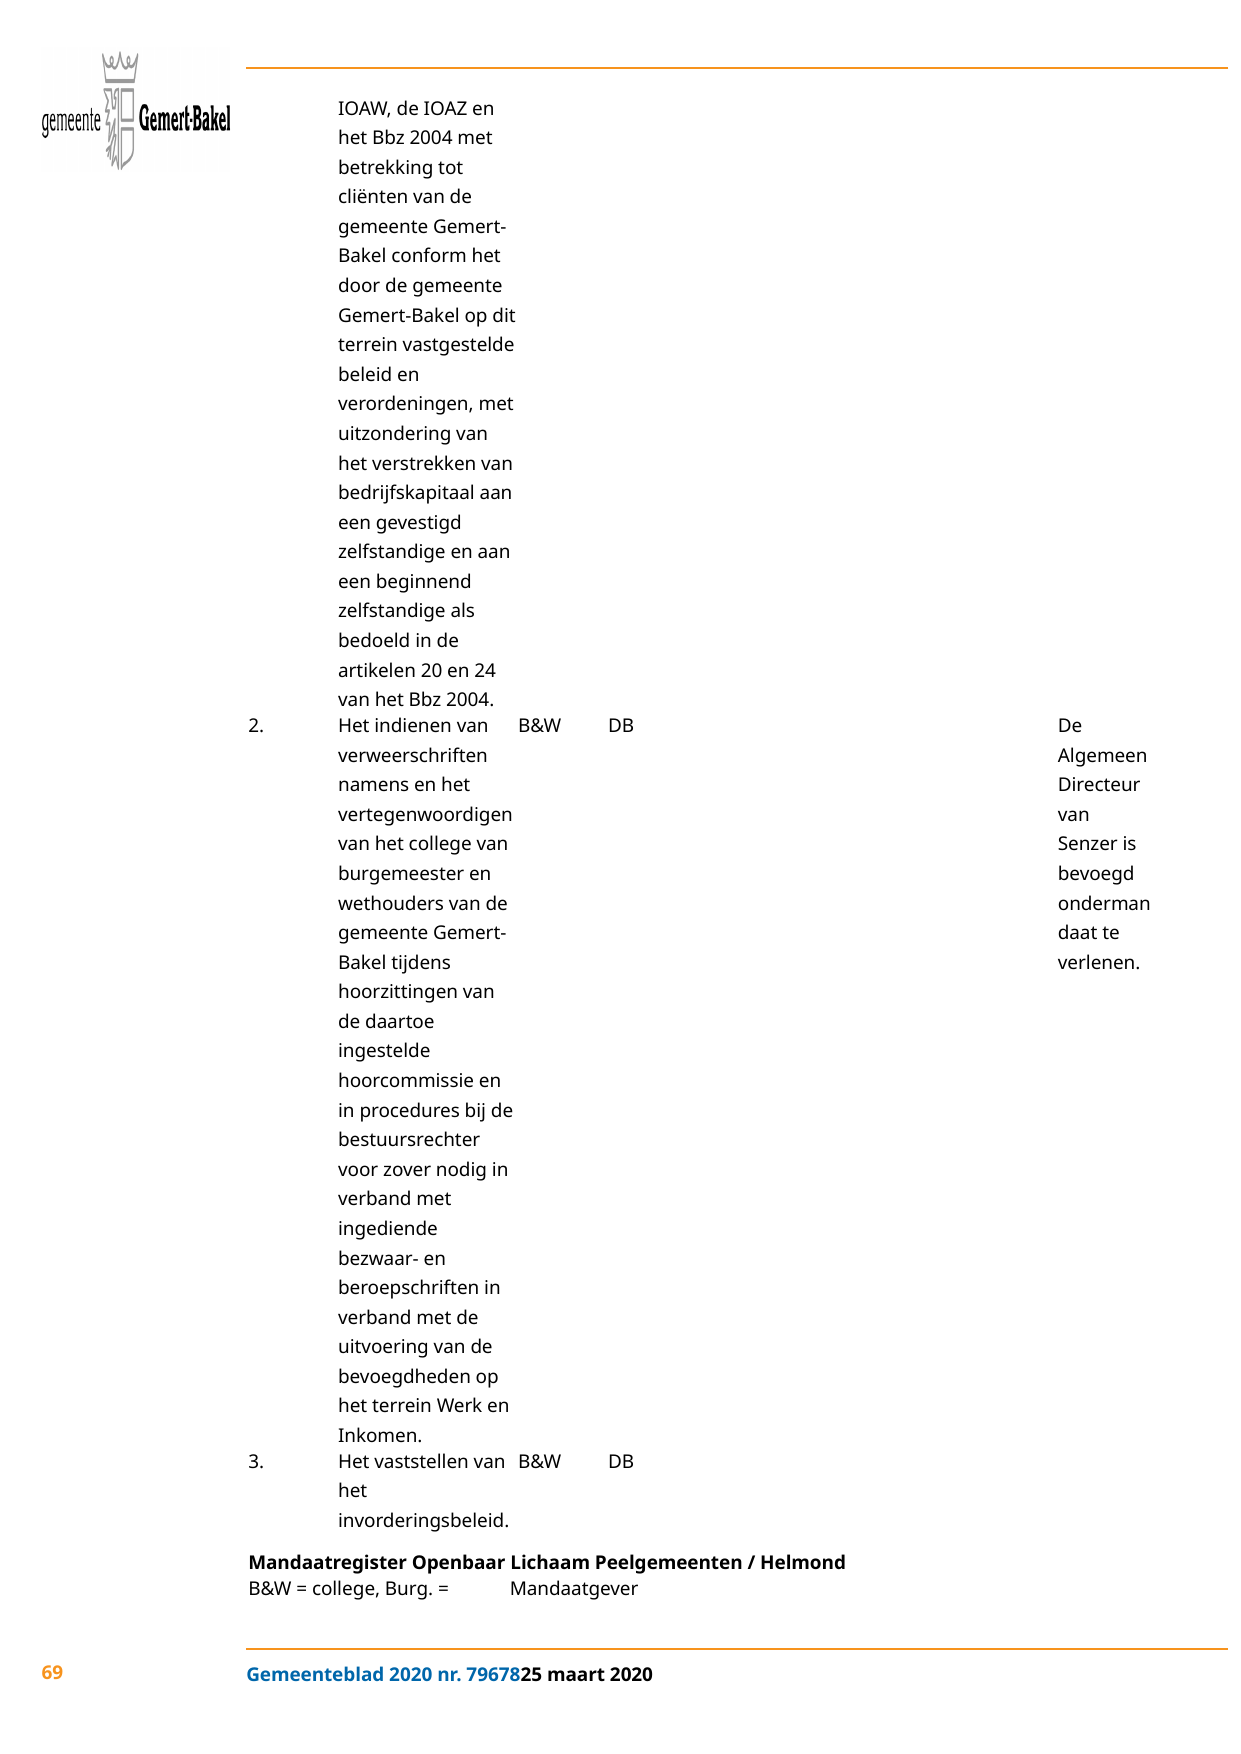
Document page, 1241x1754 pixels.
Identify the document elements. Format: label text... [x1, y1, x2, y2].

table_cell B&W [518, 1448, 608, 1533]
table_cell [608, 95, 698, 712]
table_cell [1058, 95, 1152, 712]
table_cell 2. [248, 712, 338, 1448]
table_cell [878, 712, 968, 1448]
table_cell [1058, 1448, 1152, 1533]
table_cell Het vaststellen van het invorderingsbeleid. [338, 1448, 518, 1533]
table_cell [968, 1448, 1058, 1533]
table_cell [698, 95, 788, 712]
text Mandaatregister Openbaar Lichaam Peelgemeenten / Helmond [248, 1549, 1152, 1575]
table_cell [788, 1448, 878, 1533]
table_cell 3. [248, 1448, 338, 1533]
table_cell [968, 712, 1058, 1448]
table_header Mandaatgever [510, 1575, 1152, 1601]
table_cell [878, 95, 968, 712]
picture [41, 47, 231, 172]
table_cell B&W [518, 712, 608, 1448]
table_cell [788, 712, 878, 1448]
table_cell Het indienen van verweerschriften namens en het vertegenwoordigen van het college van burgemeester en wethouders van de gemeente Gemert-Bakel tijdens hoorzittingen van de daartoe ingestelde hoorcommissie en in procedures bij de bestuursrechter voor zover nodig in verband met ingediende bezwaar- en beroepschriften in verband met de uitvoering van de bevoegdheden op het terrein Werk en Inkomen. [338, 712, 518, 1448]
table_cell [698, 1448, 788, 1533]
table_cell IOAW, de IOAZ en het Bbz 2004 met betrekking tot cliënten van de gemeente Gemert-Bakel conform het door de gemeente Gemert-Bakel op dit terrein vastgestelde beleid en verordeningen, met uitzondering van het verstrekken van bedrijfskapitaal aan een gevestigd zelfstandige en aan een beginnend zelfstandige als bedoeld in de artikelen 20 en 24 van het Bbz 2004. [338, 95, 518, 712]
table_cell [968, 95, 1058, 712]
table_cell [518, 95, 608, 712]
table_cell [698, 712, 788, 1448]
table_cell DB [608, 1448, 698, 1533]
table_cell [788, 95, 878, 712]
table_cell [878, 1448, 968, 1533]
table_header B&W = college, Burg. = [248, 1575, 509, 1601]
table_cell De Algemeen Directeur van Senzer is bevoegd ondermandaat te verlenen. [1058, 712, 1152, 1448]
table_cell DB [608, 712, 698, 1448]
table_cell [248, 95, 338, 712]
